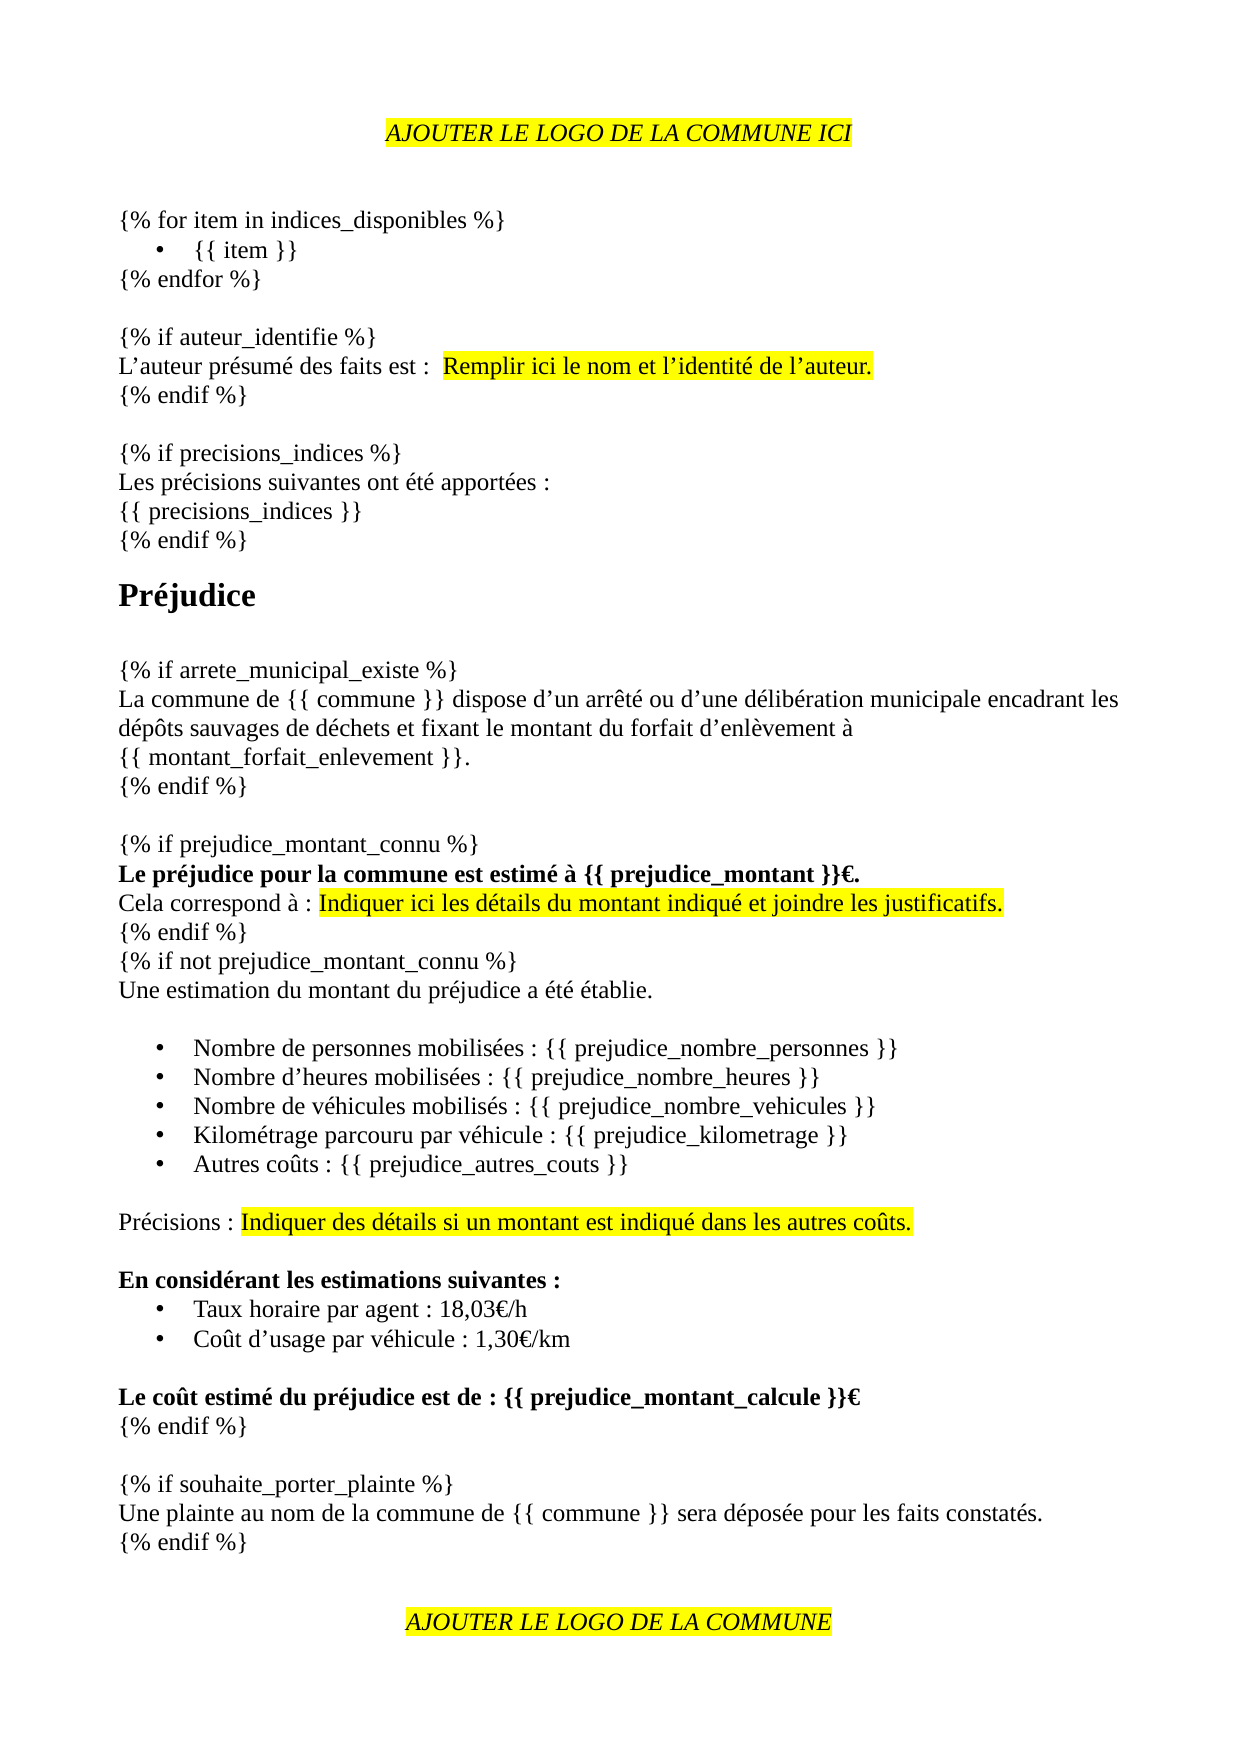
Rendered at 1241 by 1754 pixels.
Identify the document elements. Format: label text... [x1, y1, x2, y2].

subtitle Préjudice [118, 575, 1122, 613]
text Les précisions suivantes ont été apportées : [118, 467, 1122, 496]
list Nombre d’heures mobilisées : {{ prejudice_nombre_heures }} [156, 1062, 1122, 1091]
list Nombre de personnes mobilisées : {{ prejudice_nombre_personnes }} [156, 1033, 1122, 1062]
list Autres coûts : {{ prejudice_autres_couts }} [156, 1149, 1122, 1178]
text {% if souhaite_porter_plainte %} [118, 1469, 1122, 1498]
text Une plainte au nom de la commune de {{ commune }} sera déposée pour les faits constatés. [118, 1498, 1122, 1527]
text {% if not prejudice_montant_connu %} [118, 946, 1122, 975]
text {% endif %} [118, 771, 1122, 800]
text {% endif %} [118, 917, 1122, 946]
text Précisions : Indiquer des détails si un montant est indiqué dans les autres coûts. [118, 1207, 1122, 1236]
text L’auteur présumé des faits est : Remplir ici le nom et l’identité de l’auteur. [118, 351, 1122, 380]
text {% endif %} [118, 525, 1122, 554]
text {% if auteur_identifie %} [118, 322, 1122, 351]
text Le préjudice pour la commune est estimé à {{ prejudice_montant }}€. [118, 858, 1122, 887]
text {{ precisions_indices }} [118, 496, 1122, 525]
text {% endif %} [118, 1411, 1122, 1440]
text Cela correspond à : Indiquer ici les détails du montant indiqué et joindre les justificatifs. [118, 887, 1122, 917]
text En considérant les estimations suivantes : [118, 1265, 1122, 1294]
text {% for item in indices_disponibles %} [118, 205, 1122, 234]
text {% if precisions_indices %} [118, 438, 1122, 467]
text {% endfor %} [118, 263, 1122, 293]
list Taux horaire par agent : 18,03€/h [156, 1294, 1122, 1323]
text {% if prejudice_montant_connu %} [118, 829, 1122, 858]
text {% endif %} [118, 1527, 1122, 1556]
list Kilométrage parcouru par véhicule : {{ prejudice_kilometrage }} [156, 1120, 1122, 1149]
text {% if arrete_municipal_existe %} [118, 655, 1122, 684]
text {% endif %} [118, 380, 1122, 409]
list Nombre de véhicules mobilisés : {{ prejudice_nombre_vehicules }} [156, 1091, 1122, 1120]
text La commune de {{ commune }} dispose d’un arrêté ou d’une délibération municipale encadrant les dépôts sauvages de déchets et fixant le montant du forfait d’enlèvement à {{ montant_forfait_enlevement }}. [118, 684, 1122, 771]
text Le coût estimé du préjudice est de : {{ prejudice_montant_calcule }}€ [118, 1382, 1122, 1411]
text Une estimation du montant du préjudice a été établie. [118, 975, 1122, 1004]
list Coût d’usage par véhicule : 1,30€/km [156, 1323, 1122, 1352]
list {{ item }} [156, 234, 1122, 263]
